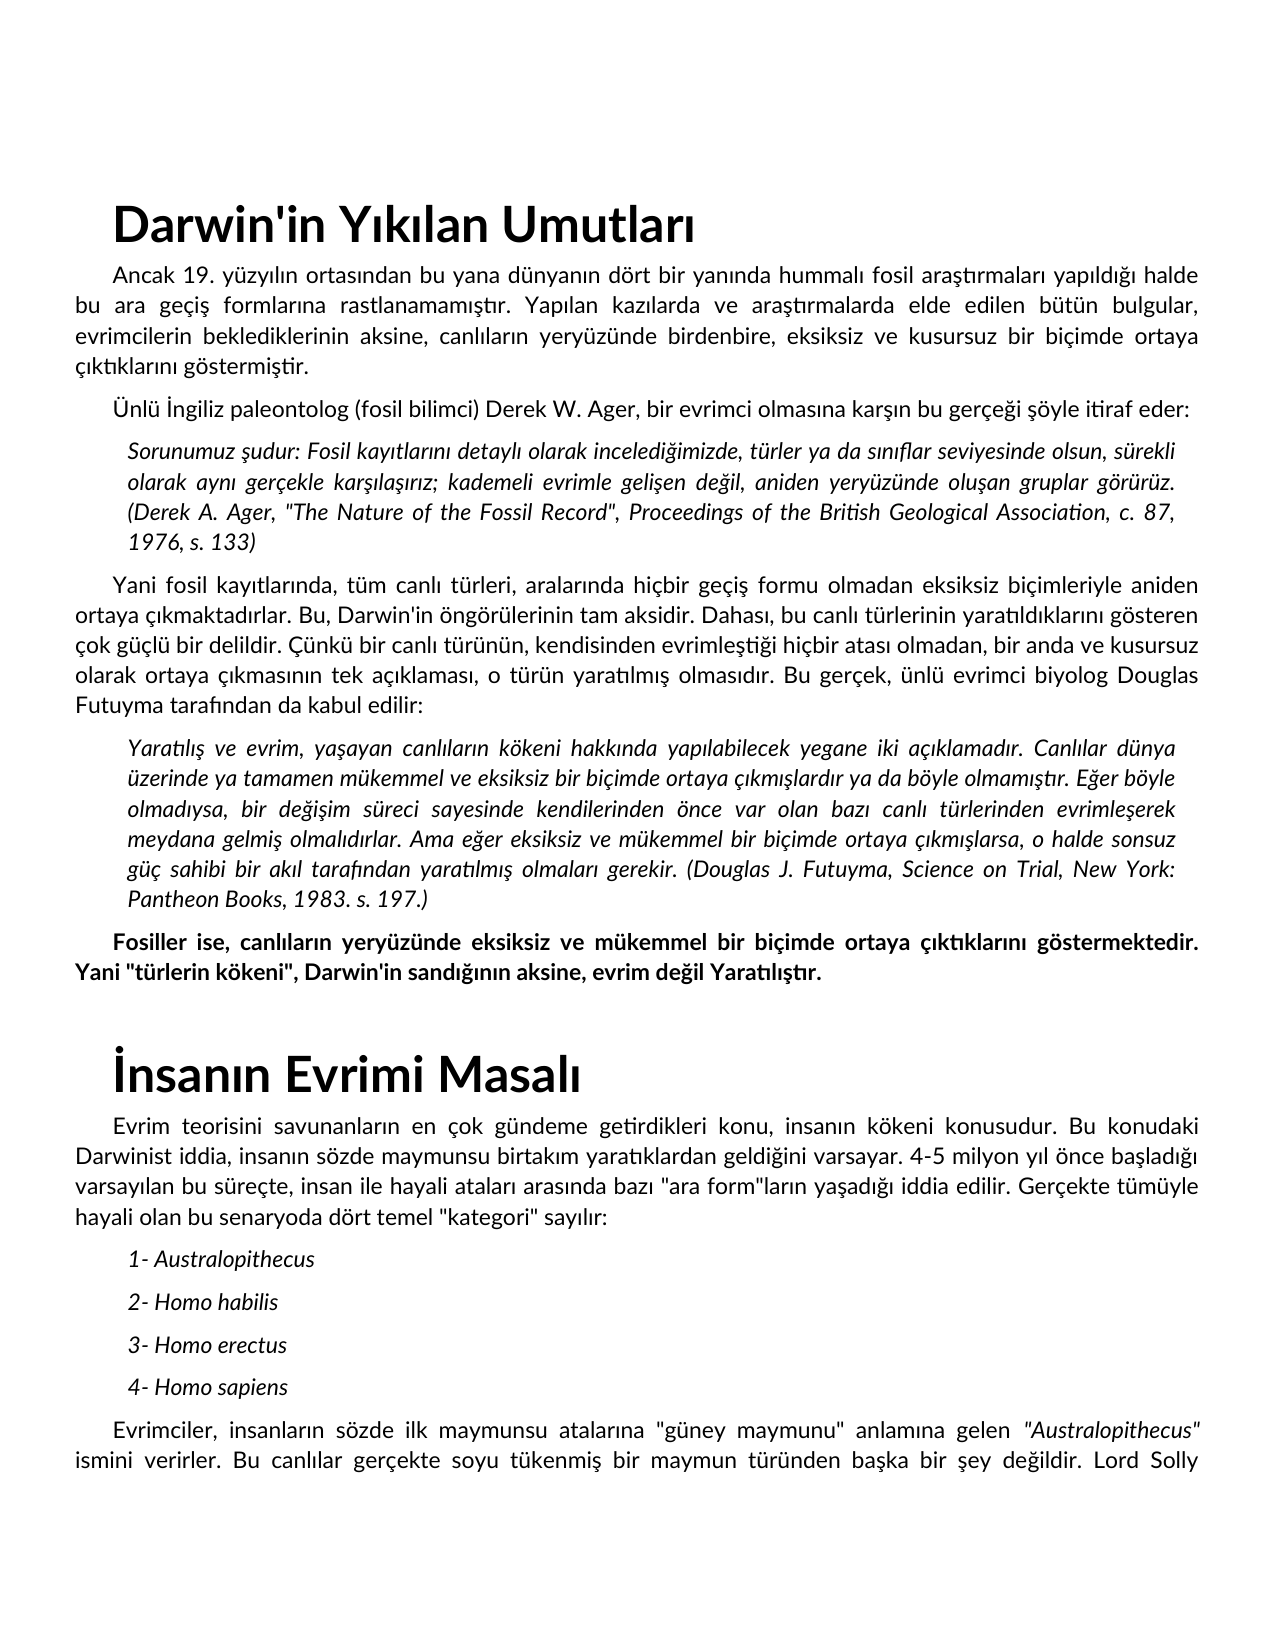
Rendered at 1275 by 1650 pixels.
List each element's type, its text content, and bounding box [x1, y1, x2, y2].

text Yaratılış ve evrim, yaşayan canlıların kökeni hakkında yapılabilecek yegane iki açıklamadır. Canlılar dünya üzerinde ya tamamen mükemmel ve eksiksiz bir biçimde ortaya çıkmışlardır ya da böyle olmamıştır. Eğer böyle olmadıysa, bir değişim süreci sayesinde kendilerinden önce var olan bazı canlı türlerinden evrimleşerek meydana gelmiş olmalıdırlar. Ama eğer eksiksiz ve mükemmel bir biçimde ortaya çıkmışlarsa, o halde sonsuz güç sahibi bir akıl tarafından yaratılmış olmaları gerekir. (Douglas J. Futuyma, Science on Trial, New York: Pantheon Books, 1983. s. 197.) [127, 734, 1177, 912]
subtitle İnsanın Evrimi Masalı [112, 1043, 1200, 1103]
text Evrimciler, insanların sözde ilk maymunsu atalarına "güney maymunu" anlamına gelen "Australopithecus" ismini verirler. Bu canlılar gerçekte soyu tükenmiş bir maymun türünden başka bir şey değildir. Lord Solly [75, 1416, 1200, 1473]
text Yani fosil kayıtlarında, tüm canlı türleri, aralarında hiçbir geçiş formu olmadan eksiksiz biçimleriyle aniden ortaya çıkmaktadırlar. Bu, Darwin'in öngörülerinin tam aksidir. Dahası, bu canlı türlerinin yaratıldıklarını gösteren çok güçlü bir delildir. Çünkü bir canlı türünün, kendisinden evrimleştiği hiçbir atası olmadan, bir anda ve kusursuz olarak ortaya çıkmasının tek açıklaması, o türün yaratılmış olmasıdır. Bu gerçek, ünlü evrimci biyolog Douglas Futuyma tarafından da kabul edilir: [75, 570, 1200, 719]
subtitle Darwin'in Yıkılan Umutları [112, 193, 1200, 253]
text Ancak 19. yüzyılın ortasından bu yana dünyanın dört bir yanında hummalı fosil araştırmaları yapıldığı halde bu ara geçiş formlarına rastlanamamıştır. Yapılan kazılarda ve araştırmalarda elde edilen bütün bulgular, evrimcilerin beklediklerinin aksine, canlıların yeryüzünde birdenbire, eksiksiz ve kusursuz bir biçimde ortaya çıktıklarını göstermiştir. [75, 261, 1200, 379]
text 1- Australopithecus [127, 1245, 1177, 1272]
text Evrim teorisini savunanların en çok gündeme getirdikleri konu, insanın kökeni konusudur. Bu konudaki Darwinist iddia, insanın sözde maymunsu birtakım yaratıklardan geldiğini varsayar. 4-5 milyon yıl önce başladığı varsayılan bu süreçte, insan ile hayali ataları arasında bazı "ara form"ların yaşadığı iddia edilir. Gerçekte tümüyle hayali olan bu senaryoda dört temel "kategori" sayılır: [75, 1112, 1200, 1230]
text 4- Homo sapiens [127, 1373, 1177, 1401]
text 3- Homo erectus [127, 1330, 1177, 1358]
text Ünlü İngiliz paleontolog (fosil bilimci) Derek W. Ager, bir evrimci olmasına karşın bu gerçeği şöyle itiraf eder: [75, 394, 1200, 422]
text 2- Homo habilis [127, 1288, 1177, 1315]
text Sorunumuz şudur: Fosil kayıtlarını detaylı olarak incelediğimizde, türler ya da sınıflar seviyesinde olsun, sürekli olarak aynı gerçekle karşılaşırız; kademeli evrimle gelişen değil, aniden yeryüzünde oluşan gruplar görürüz. (Derek A. Ager, "The Nature of the Fossil Record", Proceedings of the British Geological Association, c. 87, 1976, s. 133) [127, 437, 1177, 555]
text Fosiller ise, canlıların yeryüzünde eksiksiz ve mükemmel bir biçimde ortaya çıktıklarını göstermektedir. Yani "türlerin kökeni", Darwin'in sandığının aksine, evrim değil Yaratılıştır. [75, 928, 1200, 985]
